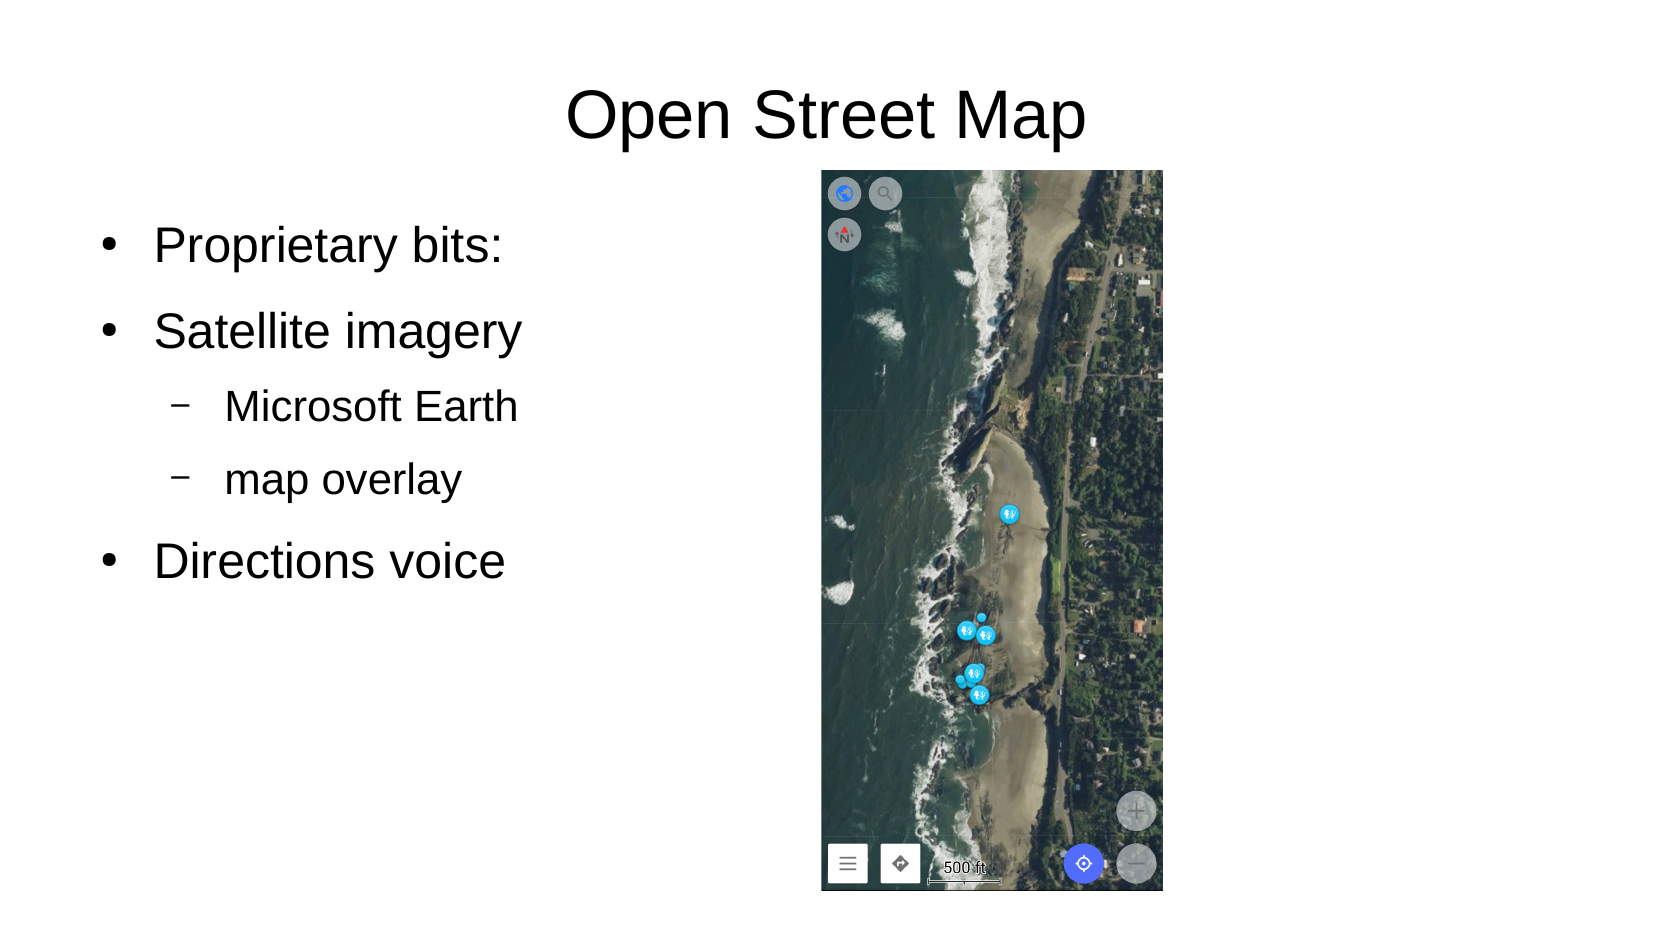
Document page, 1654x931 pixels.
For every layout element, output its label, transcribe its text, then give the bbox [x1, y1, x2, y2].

picture [821, 170, 1163, 891]
title Open Street Map [82, 37, 1571, 193]
list Proprietary bits: Satellite imagery Microsoft Earth map overlay Directions voice [82, 217, 821, 758]
